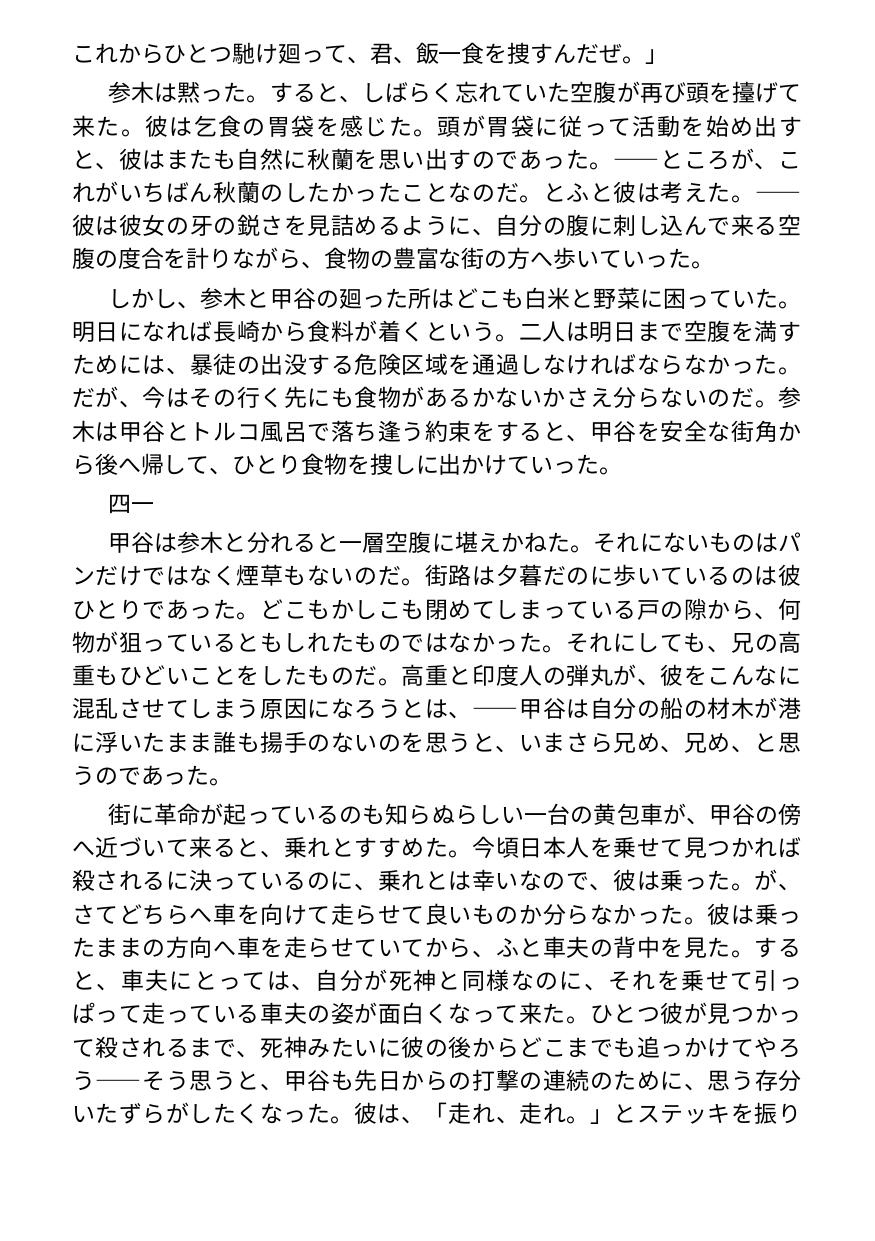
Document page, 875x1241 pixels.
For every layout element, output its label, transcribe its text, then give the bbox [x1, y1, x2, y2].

text しかし、参木と甲谷の廻った所はどこも白米と野菜に困っていた。明日になれば長崎から食料が着くという。二人は明日まで空腹を満すためには、暴徒の出没する危険区域を通過しなければならなかった。だが、今はその行く先にも食物があるかないかさえ分らないのだ。参木は甲谷とトルコ風呂で落ち逢う約束をすると、甲谷を安全な街角から後へ帰して、ひとり食物を捜しに出かけていった。 [72, 281, 802, 480]
text これからひとつ馳け廻って、君、飯一食を捜すんだぜ。」 [72, 36, 802, 69]
text 参木は黙った。すると、しばらく忘れていた空腹が再び頭を擡げて来た。彼は乞食の胃袋を感じた。頭が胃袋に従って活動を始め出すと、彼はまたも自然に秋蘭を思い出すのであった。――ところが、これがいちばん秋蘭のしたかったことなのだ。とふと彼は考えた。――彼は彼女の牙の鋭さを見詰めるように、自分の腹に刺し込んで来る空腹の度合を計りながら、食物の豊富な街の方へ歩いていった。 [72, 75, 802, 274]
text 街に革命が起っているのも知らぬらしい一台の黄包車が、甲谷の傍へ近づいて来ると、乗れとすすめた。今頃日本人を乗せて見つかれば殺されるに決っているのに、乗れとは幸いなので、彼は乗った。が、さてどちらへ車を向けて走らせて良いものか分らなかった。彼は乗ったままの方向へ車を走らせていてから、ふと車夫の背中を見た。すると、車夫にとっては、自分が死神と同様なのに、それを乗せて引っぱって走っている車夫の姿が面白くなって来た。ひとつ彼が見つかって殺されるまで、死神みたいに彼の後からどこまでも追っかけてやろう――そう思うと、甲谷も先日からの打撃の連続のために、思う存分いたずらがしたくなった。彼は、「走れ、走れ。」とステッキを振り [72, 797, 802, 1129]
text 甲谷は参木と分れると一層空腹に堪えかねた。それにないものはパンだけではなく煙草もないのだ。街路は夕暮だのに歩いているのは彼ひとりであった。どこもかしこも閉めてしまっている戸の隙から、何物が狙っているともしれたものではなかった。それにしても、兄の高重もひどいことをしたものだ。高重と印度人の弾丸が、彼をこんなに混乱させてしまう原因になろうとは、――甲谷は自分の船の材木が港に浮いたまま誰も揚手のないのを思うと、いまさら兄め、兄め、と思うのであった。 [72, 525, 802, 791]
text 四一 [72, 486, 802, 519]
